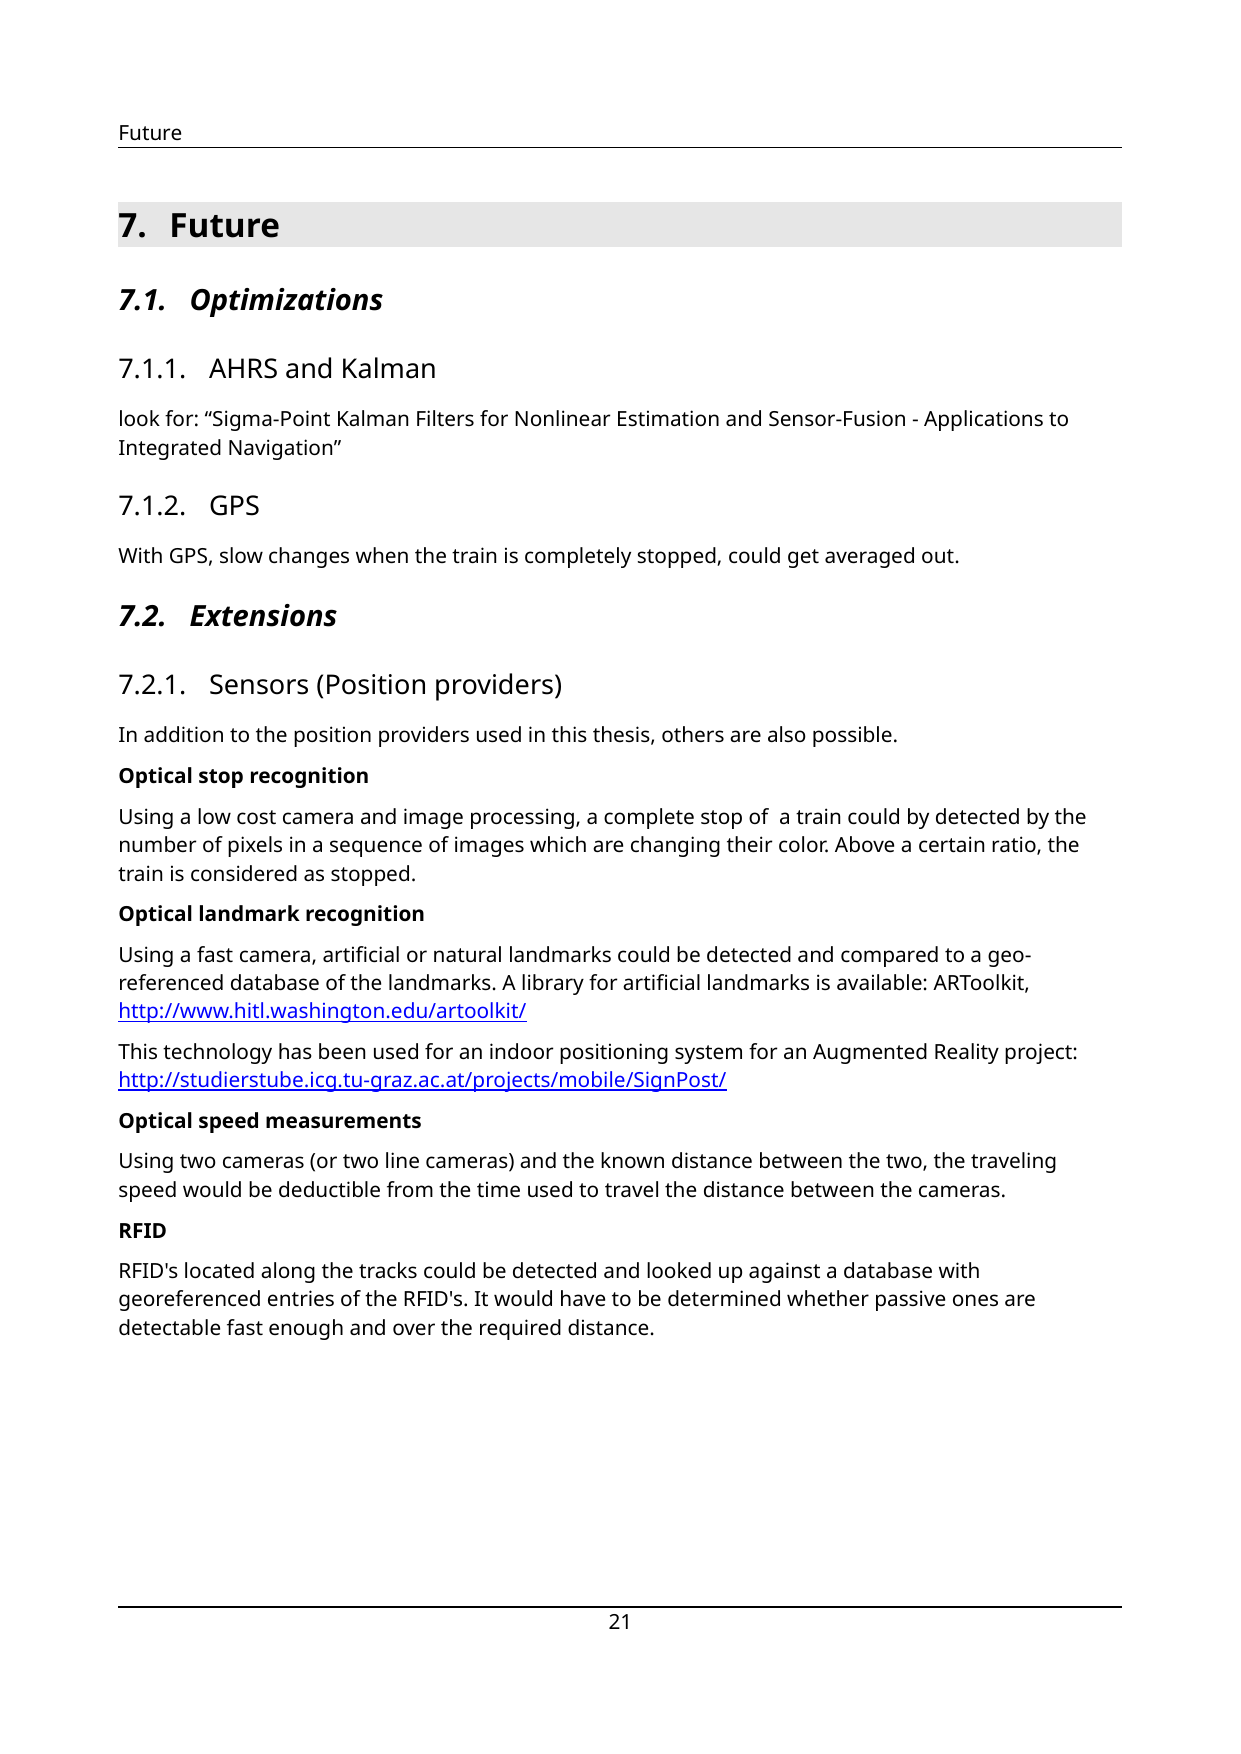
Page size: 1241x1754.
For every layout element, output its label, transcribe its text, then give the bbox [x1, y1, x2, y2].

subtitle GPS [118, 486, 1122, 523]
subtitle Extensions [118, 595, 1122, 634]
text Optical speed measurements [118, 1106, 1122, 1135]
text Using a low cost camera and image processing, a complete stop of a train could by detected by the number of pixels in a sequence of images which are changing their color. Above a certain ratio, the train is considered as stopped. [118, 802, 1122, 887]
subtitle Optimizations [118, 279, 1122, 318]
subtitle Future [118, 202, 1122, 247]
text Using two cameras (or two line cameras) and the known distance between the two, the traveling speed would be deductible from the time used to travel the distance between the cameras. [118, 1146, 1122, 1203]
text RFID [118, 1216, 1122, 1244]
text In addition to the position providers used in this thesis, others are also possible. [118, 721, 1122, 749]
text Optical stop recognition [118, 762, 1122, 790]
subtitle Sensors (Position providers) [118, 666, 1122, 703]
text This technology has been used for an indoor positioning system for an Augmented Reality project: http://studierstube.icg.tu-graz.ac.at/projects/mobile/SignPost/ [118, 1037, 1122, 1094]
text RFID's located along the tracks could be detected and looked up against a database with georeferenced entries of the RFID's. It would have to be determined whether passive ones are detectable fast enough and over the required distance. [118, 1256, 1122, 1341]
text Optical landmark recognition [118, 899, 1122, 928]
subtitle AHRS and Kalman [118, 350, 1122, 387]
text Using a fast camera, artificial or natural landmarks could be detected and compared to a geo-referenced database of the landmarks. A library for artificial landmarks is available: ARToolkit, http://www.hitl.washington.edu/artoolkit/ [118, 940, 1122, 1025]
text look for: “Sigma-Point Kalman Filters for Nonlinear Estimation and Sensor-Fusion - Applications to Integrated Navigation” [118, 404, 1122, 461]
text With GPS, slow changes when the train is completely stopped, could get averaged out. [118, 541, 1122, 570]
